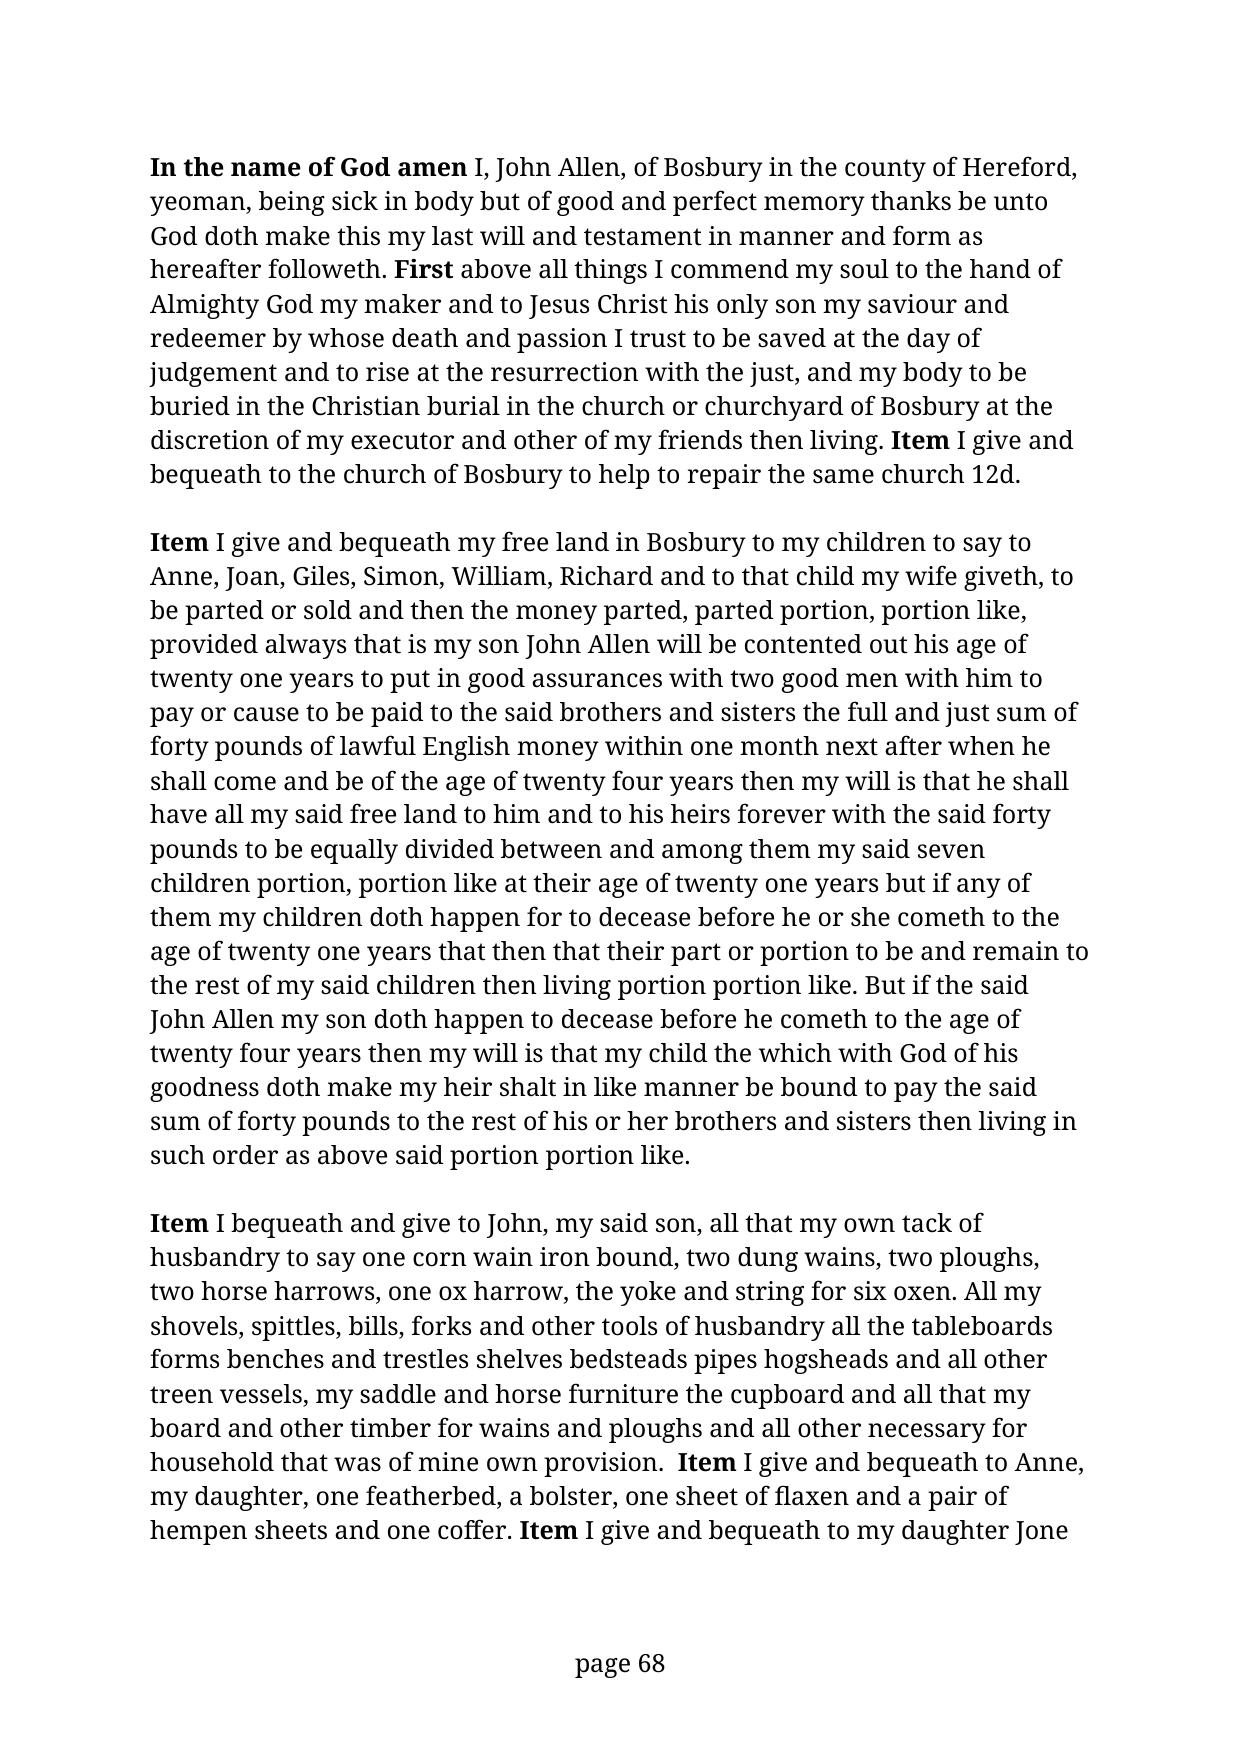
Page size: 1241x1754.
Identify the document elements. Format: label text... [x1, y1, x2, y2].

text Item I give and bequeath my free land in Bosbury to my children to say to Anne, Joan, Giles, Simon, William, Richard and to that child my wife giveth, to be parted or sold and then the money parted, parted portion, portion like, provided always that is my son John Allen will be contented out his age of twenty one years to put in good assurances with two good men with him to pay or cause to be paid to the said brothers and sisters the full and just sum of forty pounds of lawful English money within one month next after when he shall come and be of the age of twenty four years then my will is that he shall have all my said free land to him and to his heirs forever with the said forty pounds to be equally divided between and among them my said seven children portion, portion like at their age of twenty one years but if any of them my children doth happen for to decease before he or she cometh to the age of twenty one years that then that their part or portion to be and remain to the rest of my said children then living portion portion like. But if the said John Allen my son doth happen to decease before he cometh to the age of twenty four years then my will is that my child the which with God of his goodness doth make my heir shalt in like manner be bound to pay the said sum of forty pounds to the rest of his or her brothers and sisters then living in such order as above said portion portion like. [150, 525, 1090, 1172]
text Item I bequeath and give to John, my said son, all that my own tack of husbandry to say one corn wain iron bound, two dung wains, two ploughs, two horse harrows, one ox harrow, the yoke and string for six oxen. All my shovels, spittles, bills, forks and other tools of husbandry all the tableboards forms benches and trestles shelves bedsteads pipes hogsheads and all other treen vessels, my saddle and horse furniture the cupboard and all that my board and other timber for wains and ploughs and all other necessary for household that was of mine own provision. Item I give and bequeath to Anne, my daughter, one featherbed, a bolster, one sheet of flaxen and a pair of hempen sheets and one coffer. Item I give and bequeath to my daughter Jone [150, 1206, 1090, 1547]
text In the name of God amen I, John Allen, of Bosbury in the county of Hereford, yeoman, being sick in body but of good and perfect memory thanks be unto God doth make this my last will and testament in manner and form as hereafter followeth. First above all things I commend my soul to the hand of Almighty God my maker and to Jesus Christ his only son my saviour and redeemer by whose death and passion I trust to be saved at the day of judgement and to rise at the resurrection with the just, and my body to be buried in the Christian burial in the church or churchyard of Bosbury at the discretion of my executor and other of my friends then living. Item I give and bequeath to the church of Bosbury to help to repair the same church 12d. [150, 150, 1090, 491]
